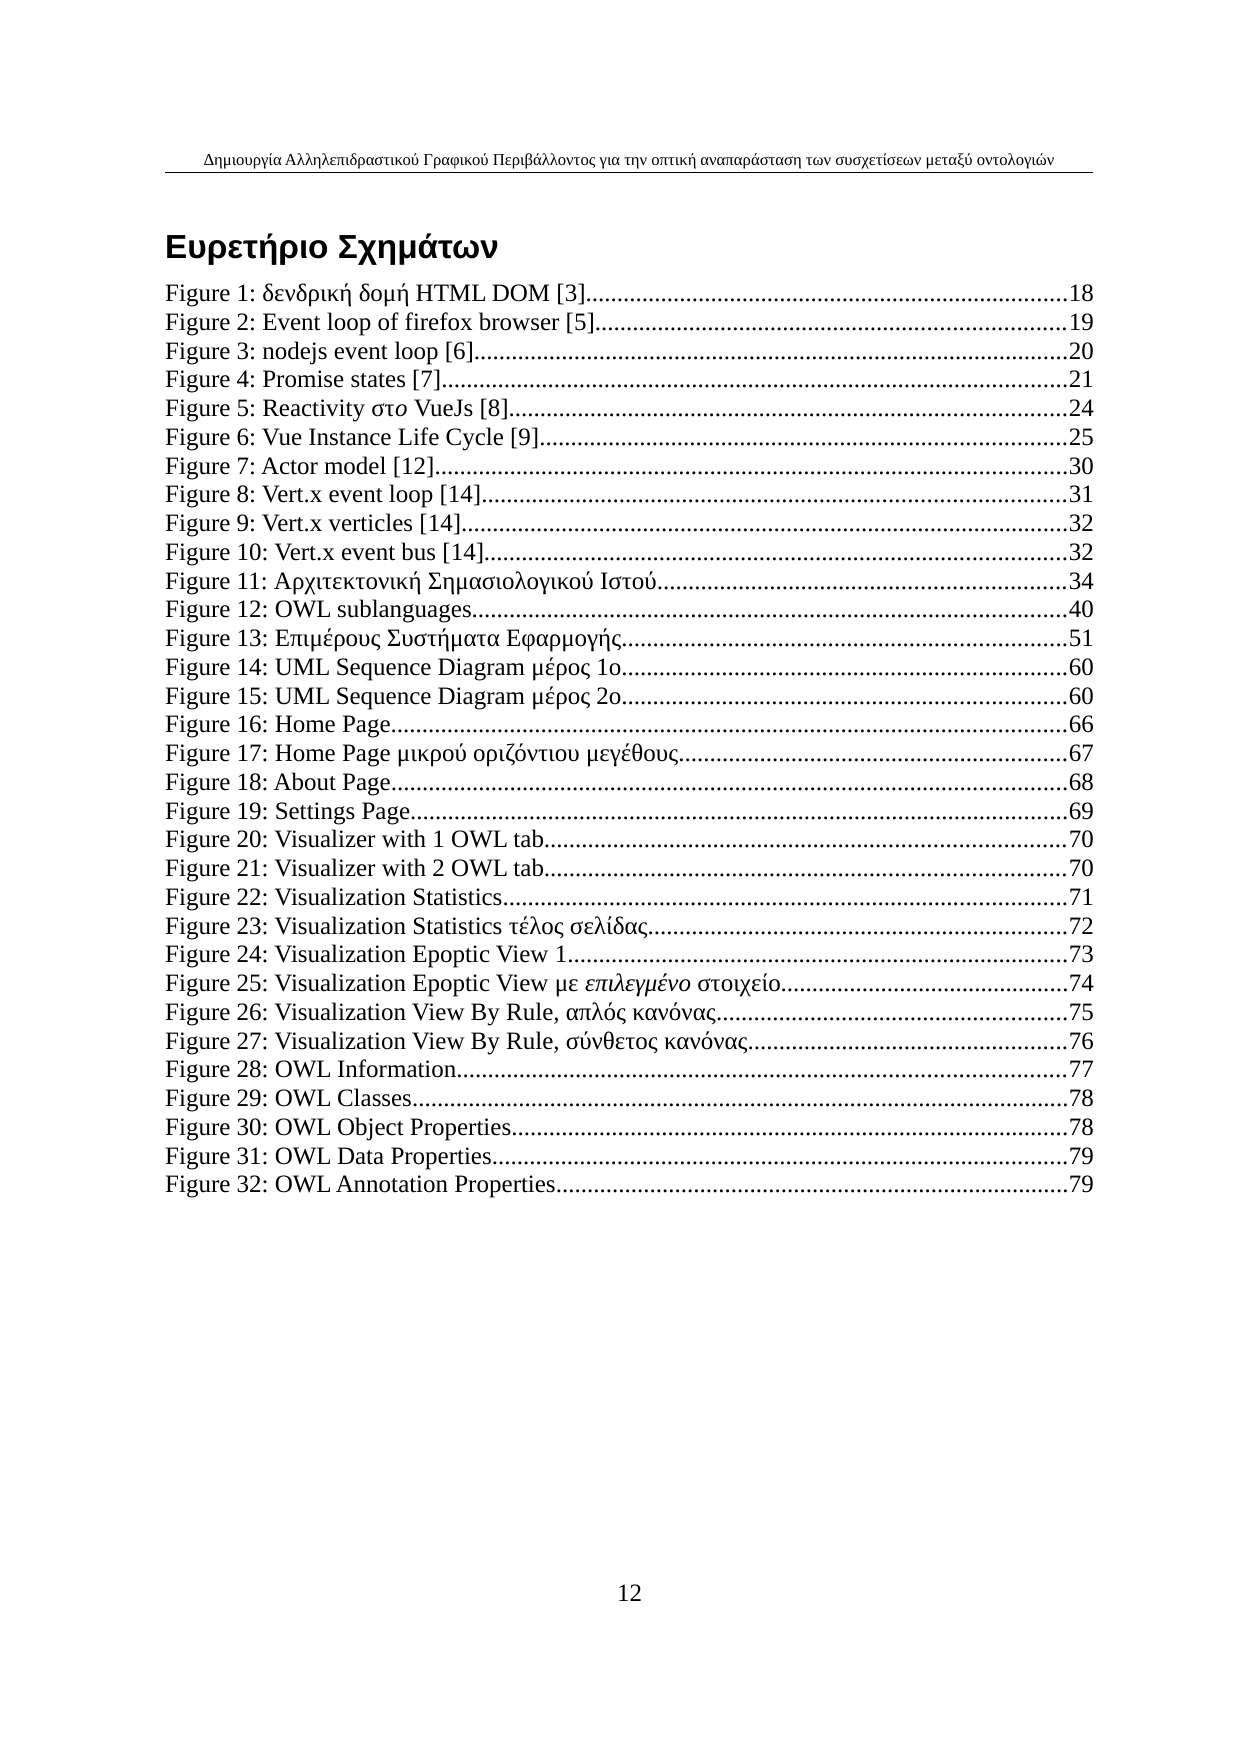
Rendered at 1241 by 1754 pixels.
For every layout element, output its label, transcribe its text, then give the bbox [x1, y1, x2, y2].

text Figure 3: nodejs event loop [6] 20 [165, 336, 1093, 364]
text Figure 20: Visualizer with 1 OWL tab 70 [165, 824, 1093, 853]
text Figure 14: UML Sequence Diagram μέρος 1ο 60 [165, 652, 1093, 681]
text Figure 5: Reactivity στο VueJs [8] 24 [165, 393, 1093, 422]
text Figure 32: OWL Annotation Properties 79 [165, 1169, 1093, 1198]
text Figure 1: δενδρική δομή HTML DOM [3] 18 [165, 278, 1093, 307]
text Figure 23: Visualization Statistics τέλος σελίδας 72 [165, 911, 1093, 939]
text Figure 22: Visualization Statistics 71 [165, 882, 1093, 911]
text Figure 30: OWL Object Properties 78 [165, 1112, 1093, 1141]
text Figure 15: UML Sequence Diagram μέρος 2ο 60 [165, 681, 1093, 709]
text Figure 19: Settings Page 69 [165, 796, 1093, 824]
text Figure 29: OWL Classes 78 [165, 1083, 1093, 1112]
text Figure 28: OWL Information 77 [165, 1054, 1093, 1083]
text Figure 24: Visualization Epoptic View 1 73 [165, 939, 1093, 968]
text Figure 25: Visualization Epoptic View με επιλεγμένο στοιχείο 74 [165, 968, 1093, 997]
text Figure 31: OWL Data Properties 79 [165, 1141, 1093, 1169]
text Figure 7: Actor model [12] 30 [165, 451, 1093, 479]
text Figure 27: Visualization View By Rule, σύνθετος κανόνας 76 [165, 1026, 1093, 1054]
text Figure 4: Promise states [7] 21 [165, 364, 1093, 393]
text Figure 16: Home Page 66 [165, 709, 1093, 738]
text Figure 17: Home Page μικρού οριζόντιου μεγέθους 67 [165, 738, 1093, 767]
text Figure 2: Event loop of firefox browser [5] 19 [165, 307, 1093, 336]
text Figure 9: Vert.x verticles [14] 32 [165, 508, 1093, 537]
text Figure 6: Vue Instance Life Cycle [9] 25 [165, 422, 1093, 451]
text Figure 21: Visualizer with 2 OWL tab 70 [165, 853, 1093, 882]
text Figure 12: OWL sublanguages 40 [165, 594, 1093, 623]
text Figure 10: Vert.x event bus [14] 32 [165, 537, 1093, 566]
text Figure 13: Επιμέρους Συστήματα Εφαρμογής 51 [165, 623, 1093, 652]
text Figure 26: Visualization View By Rule, απλός κανόνας 75 [165, 997, 1093, 1026]
text Figure 8: Vert.x event loop [14] 31 [165, 479, 1093, 508]
subtitle Ευρετήριο Σχημάτων [165, 227, 1093, 266]
text Figure 18: About Page 68 [165, 767, 1093, 796]
text Figure 11: Αρχιτεκτονική Σημασιολογικού Ιστού 34 [165, 566, 1093, 594]
